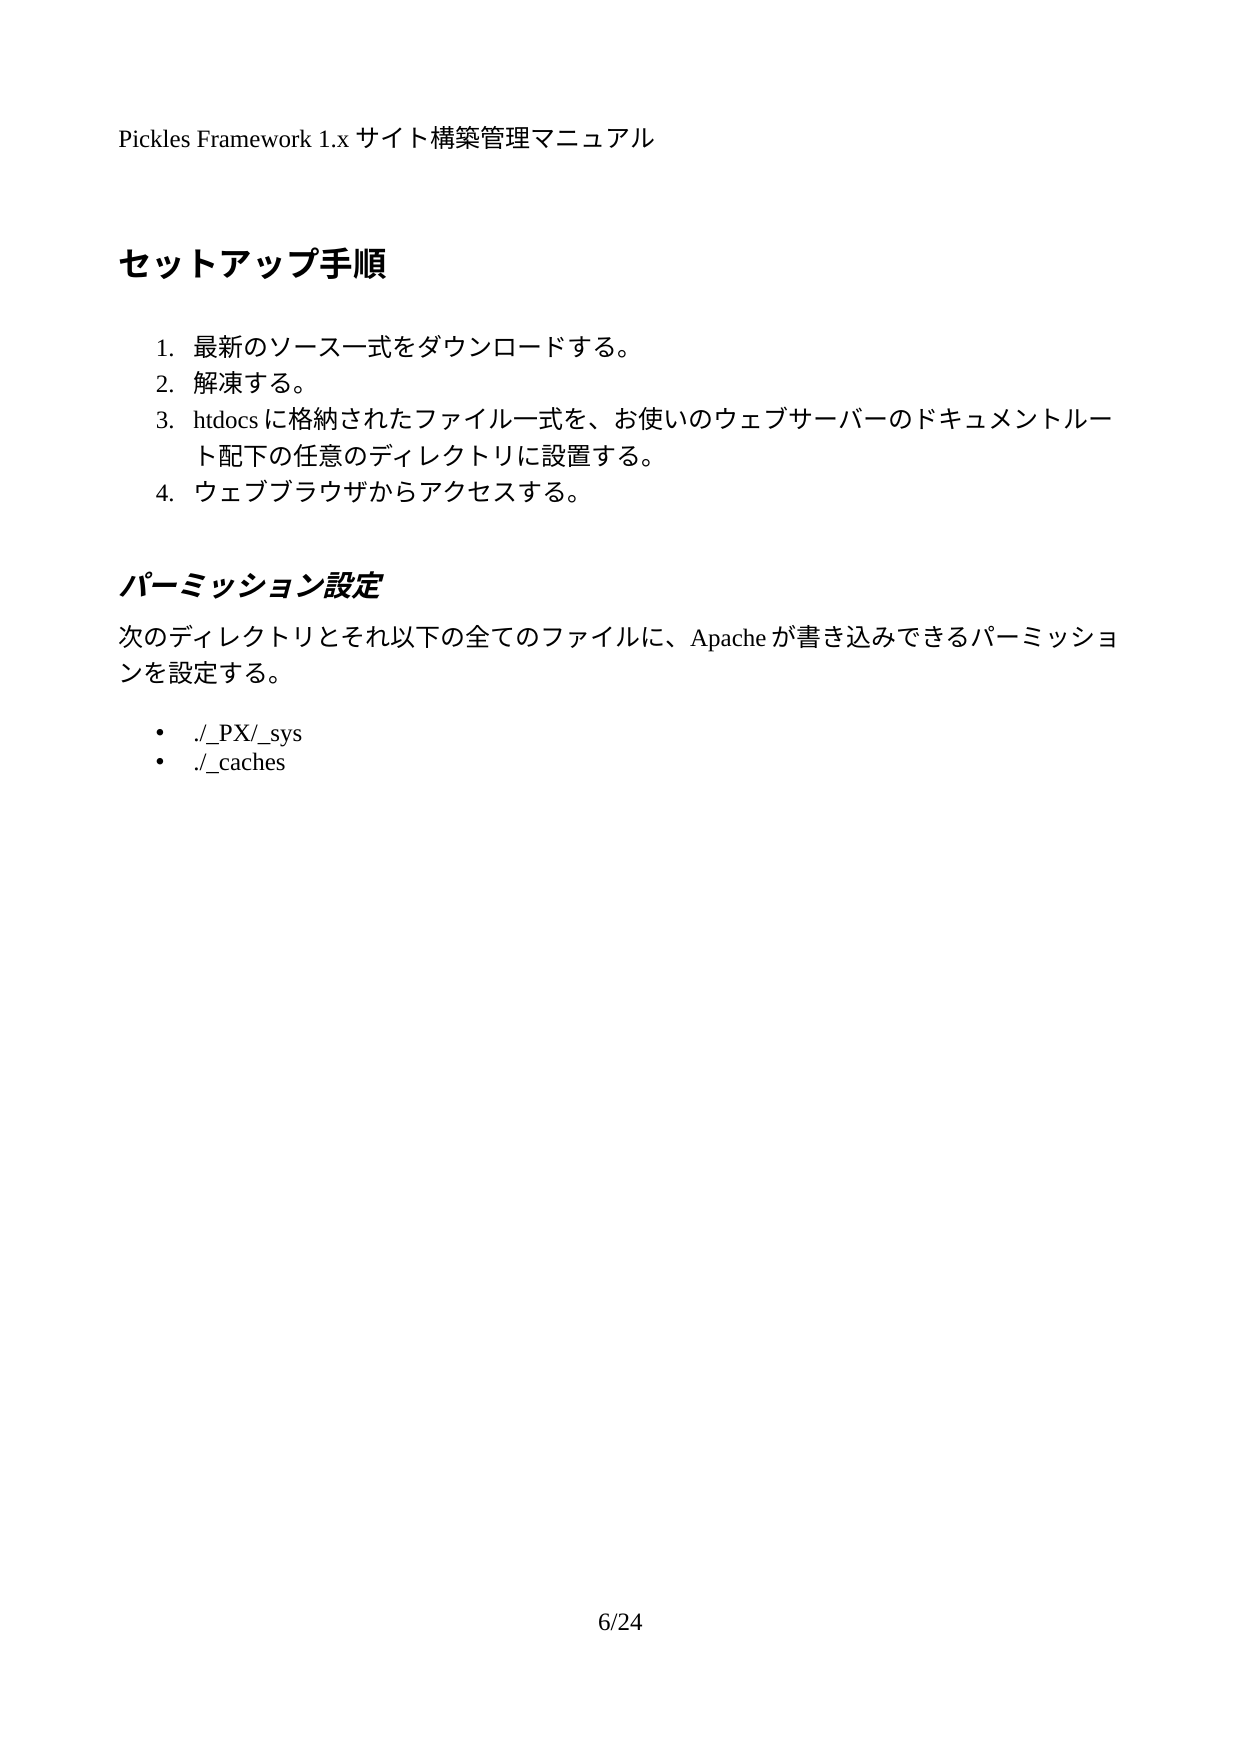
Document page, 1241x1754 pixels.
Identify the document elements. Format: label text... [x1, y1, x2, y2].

list ウェブブラウザからアクセスする。 [156, 472, 1122, 509]
list 最新のソース一式をダウンロードする。 [156, 327, 1122, 364]
text 次のディレクトリとそれ以下の全てのファイルに、Apacheが書き込みできるパーミッションを設定する。 [118, 617, 1122, 690]
list htdocsに格納されたファイル一式を、お使いのウェブサーバーのドキュメントルート配下の任意のディレクトリに設置する。 [156, 400, 1122, 472]
subtitle パーミッション設定 [118, 562, 1122, 605]
list ./_caches [156, 747, 1122, 776]
list 解凍する。 [156, 364, 1122, 400]
list ./_PX/_sys [156, 718, 1122, 747]
subtitle セットアップ手順 [118, 238, 1122, 286]
